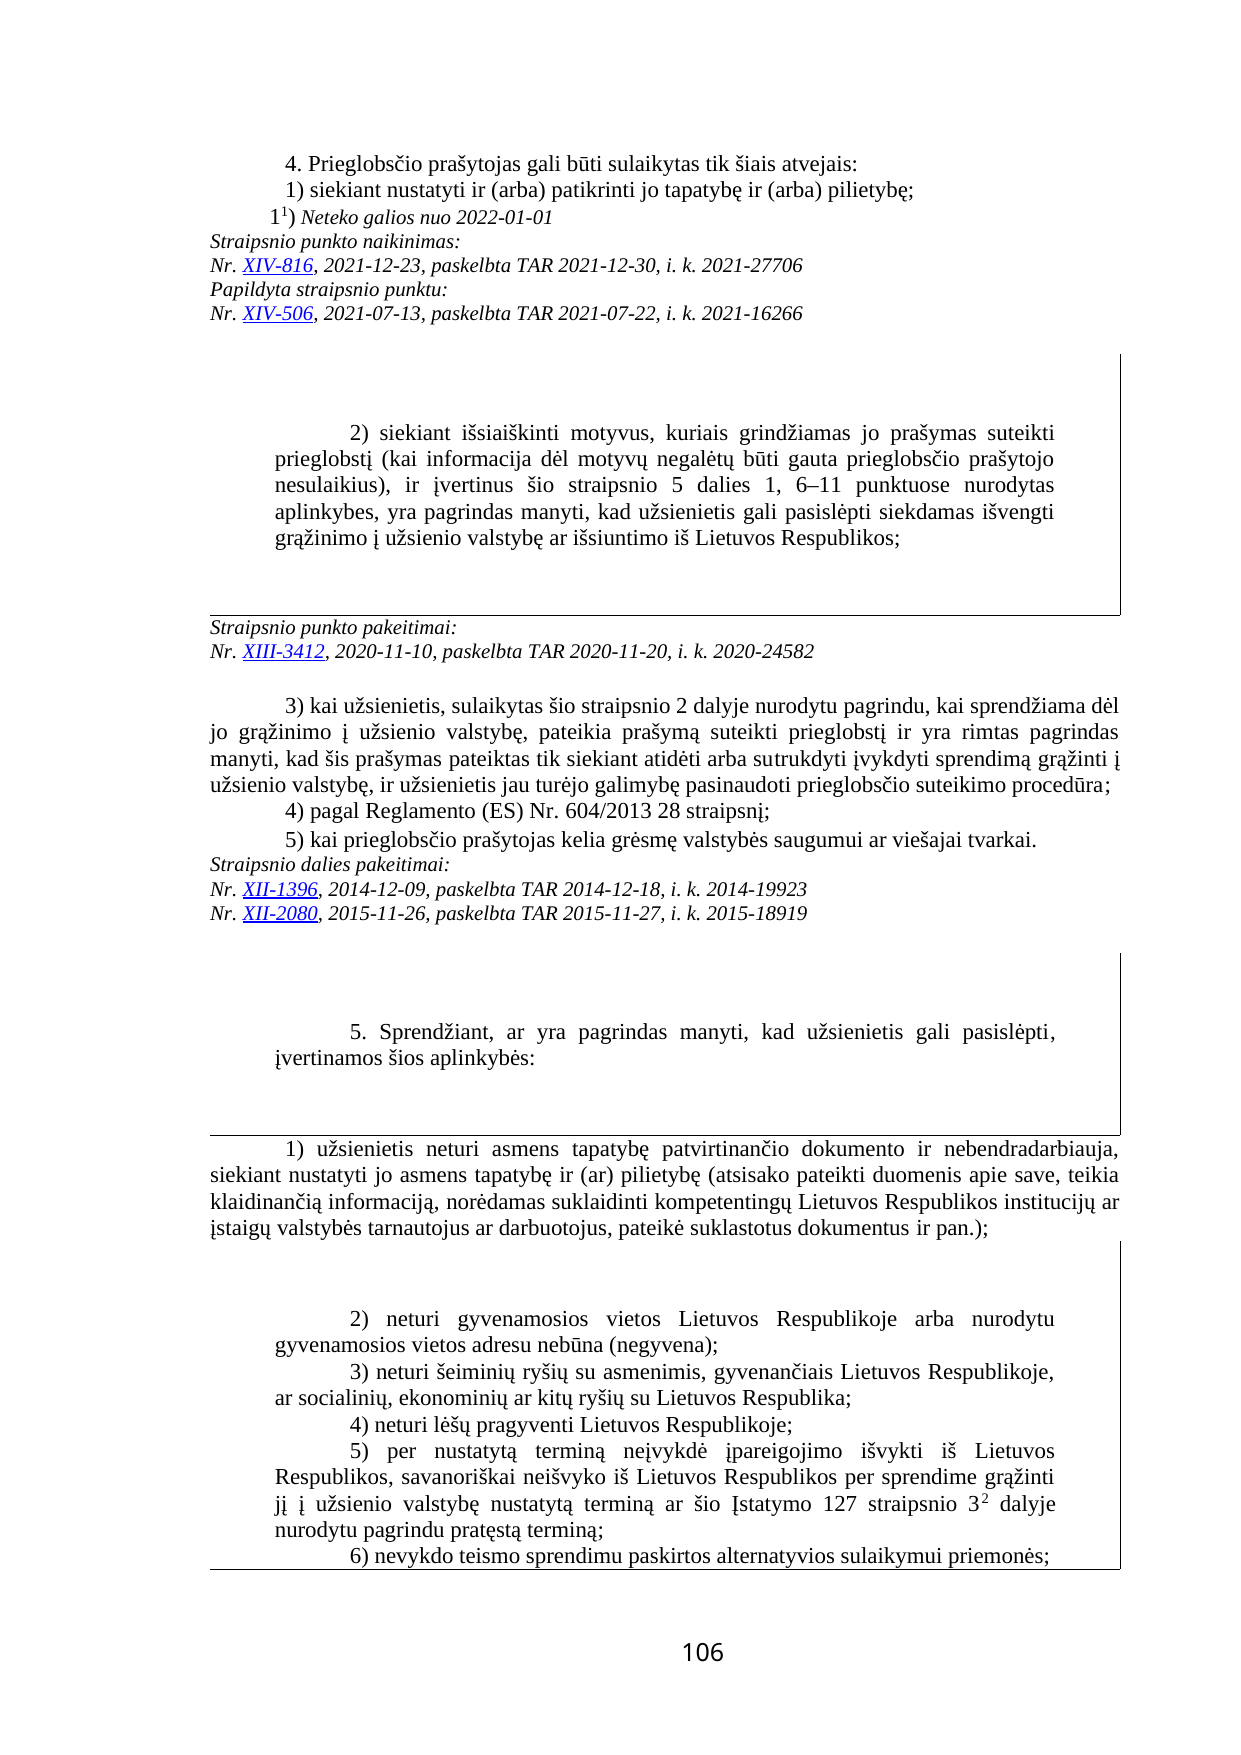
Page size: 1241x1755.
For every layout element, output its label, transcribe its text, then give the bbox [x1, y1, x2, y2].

text 1) užsienietis neturi asmens tapatybę patvirtinančio dokumento ir nebendradarbiauja, siekiant nustatyti jo asmens tapatybę ir (ar) pilietybę (atsisako pateikti duomenis apie save, teikia klaidinančią informaciją, norėdamas suklaidinti kompetentingų Lietuvos Respublikos institucijų ar įstaigų valstybės tarnautojus ar darbuotojus, pateikė suklastotus dokumentus ir pan.); [210, 1135, 1120, 1241]
text Straipsnio dalies pakeitimai: [210, 852, 1120, 876]
text Nr. XIV-816, 2021-12-23, paskelbta TAR 2021-12-30, i. k. 2021-27706 [210, 253, 1120, 277]
text Nr. XII-1396, 2014-12-09, paskelbta TAR 2014-12-18, i. k. 2014-19923 [210, 876, 1120, 901]
text 5) kai prieglobsčio prašytojas kelia grėsmę valstybės saugumui ar viešajai tvarkai. [210, 824, 1120, 852]
text 4) neturi lėšų pragyventi Lietuvos Respublikoje; [210, 1411, 1120, 1437]
text Papildyta straipsnio punktu: [210, 277, 1120, 301]
text 4) pagal Reglamento (ES) Nr. 604/2013 28 straipsnį; [210, 797, 1120, 824]
text 6) nevykdo teismo sprendimu paskirtos alternatyvios sulaikymui priemonės; [210, 1542, 1120, 1569]
text Nr. XIII-3412, 2020-11-10, paskelbta TAR 2020-11-20, i. k. 2020-24582 [210, 639, 1120, 663]
text 2) neturi gyvenamosios vietos Lietuvos Respublikoje arba nurodytu gyvenamosios vietos adresu nebūna (negyvena); [210, 1241, 1120, 1358]
text Straipsnio punkto pakeitimai: [210, 615, 1120, 639]
text 1) siekiant nustatyti ir (arba) patikrinti jo tapatybę ir (arba) pilietybę; [210, 176, 1120, 203]
text 4. Prieglobsčio prašytojas gali būti sulaikytas tik šiais atvejais: [210, 150, 1120, 176]
text 3) neturi šeiminių ryšių su asmenimis, gyvenančiais Lietuvos Respublikoje, ar socialinių, ekonominių ar kitų ryšių su Lietuvos Respublika; [210, 1358, 1120, 1411]
text 5) per nustatytą terminą neįvykdė įpareigojimo išvykti iš Lietuvos Respublikos, savanoriškai neišvyko iš Lietuvos Respublikos per sprendime grąžinti jį į užsienio valstybę nustatytą terminą ar šio Įstatymo 127 straipsnio 32 dalyje nurodytu pagrindu pratęstą terminą; [210, 1437, 1120, 1542]
text 2) siekiant išsiaiškinti motyvus, kuriais grindžiamas jo prašymas suteikti prieglobstį (kai informacija dėl motyvų negalėtų būti gauta prieglobsčio prašytojo nesulaikius), ir įvertinus šio straipsnio 5 dalies 1, 6–11 punktuose nurodytas aplinkybes, yra pagrindas manyti, kad užsienietis gali pasislėpti siekdamas išvengti grąžinimo į užsienio valstybę ar išsiuntimo iš Lietuvos Respublikos; [210, 354, 1120, 615]
text 11) Neteko galios nuo 2022-01-01 [210, 203, 1120, 229]
text Nr. XII-2080, 2015-11-26, paskelbta TAR 2015-11-27, i. k. 2015-18919 [210, 901, 1120, 924]
text 5. Sprendžiant, ar yra pagrindas manyti, kad užsienietis gali pasislėpti, įvertinamos šios aplinkybės: [210, 953, 1120, 1135]
text Straipsnio punkto naikinimas: [210, 229, 1120, 253]
text Nr. XIV-506, 2021-07-13, paskelbta TAR 2021-07-22, i. k. 2021-16266 [210, 301, 1120, 325]
text 3) kai užsienietis, sulaikytas šio straipsnio 2 dalyje nurodytu pagrindu, kai sprendžiama dėl jo grąžinimo į užsienio valstybę, pateikia prašymą suteikti prieglobstį ir yra rimtas pagrindas manyti, kad šis prašymas pateiktas tik siekiant atidėti arba sutrukdyti įvykdyti sprendimą grąžinti į užsienio valstybę, ir užsienietis jau turėjo galimybę pasinaudoti prieglobsčio suteikimo procedūra; [210, 692, 1120, 797]
